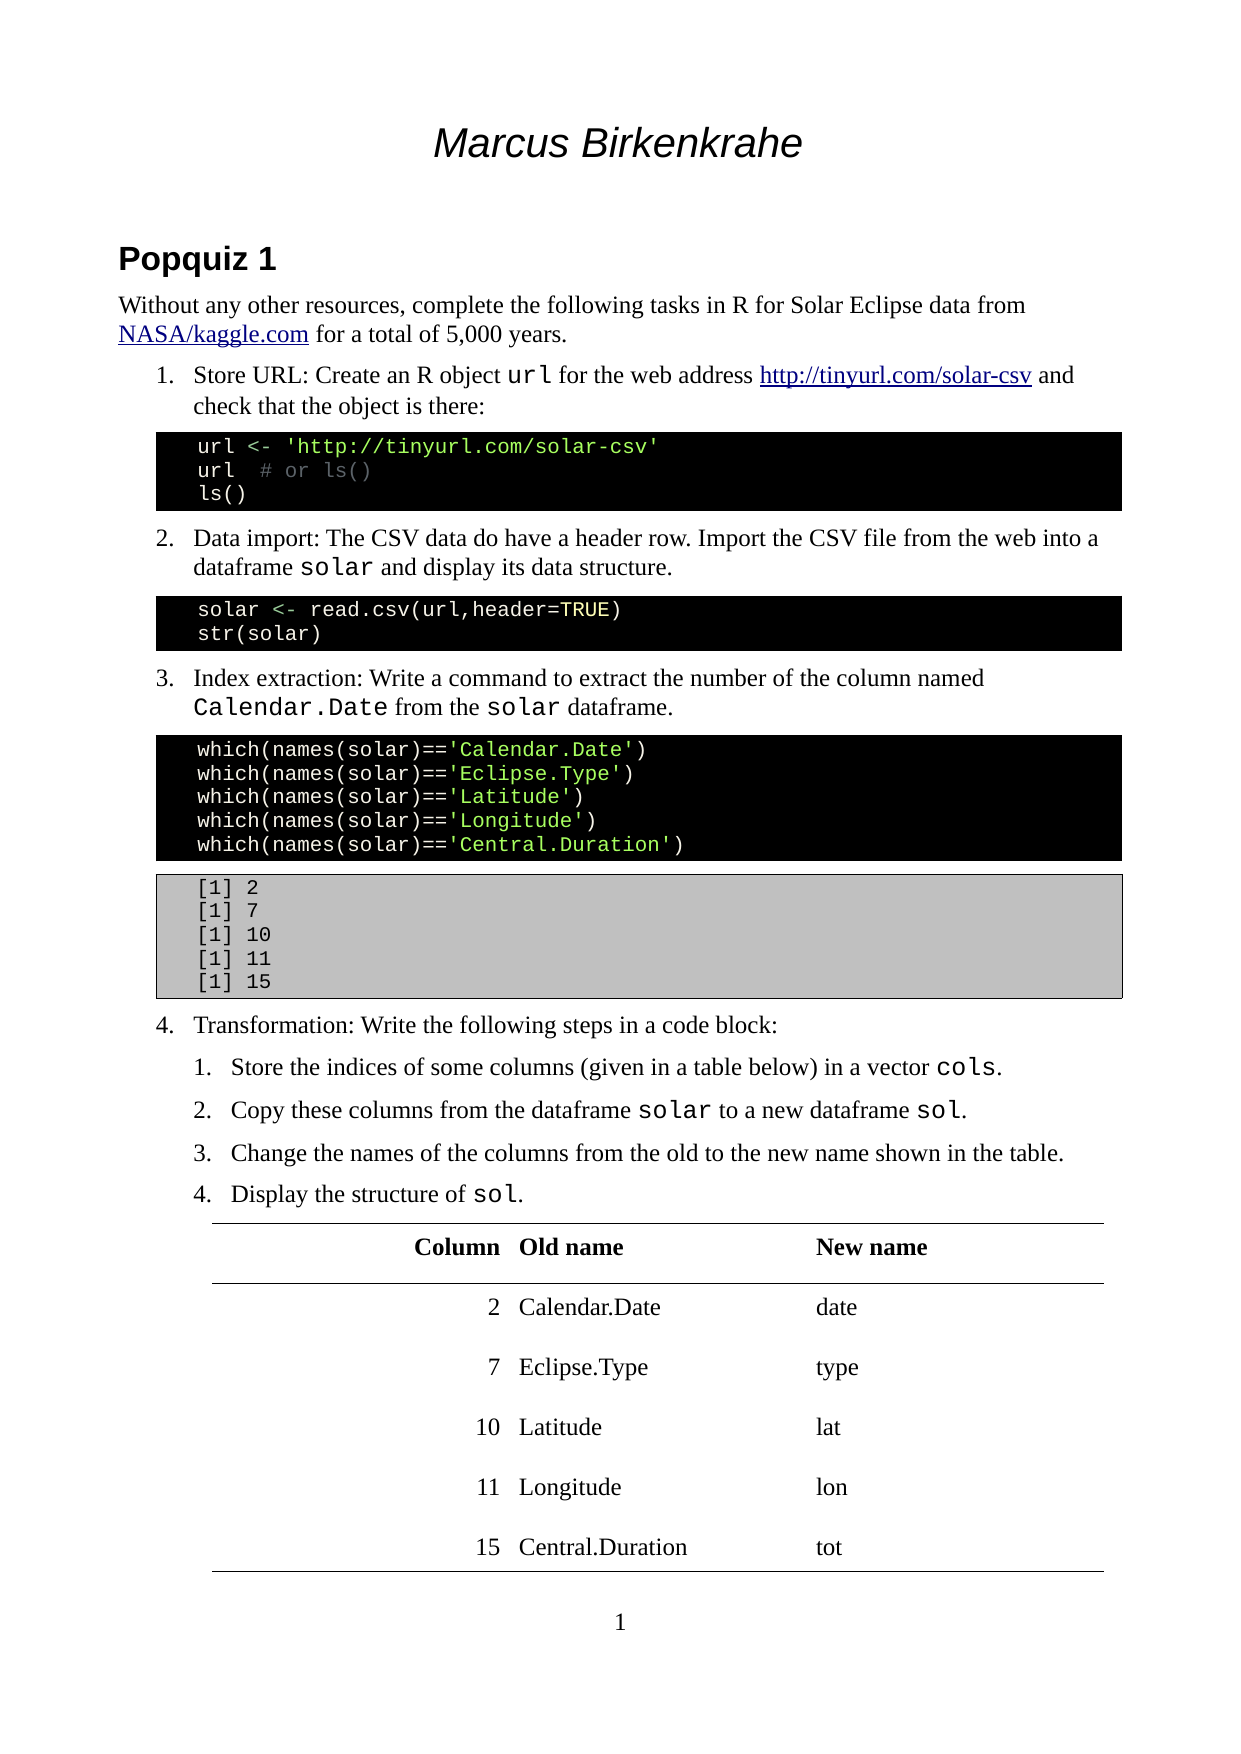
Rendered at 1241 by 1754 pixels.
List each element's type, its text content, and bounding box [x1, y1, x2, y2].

list [1] 11 [157, 945, 1122, 968]
text Without any other resources, complete the following tasks in R for Solar Eclipse data from NASA/kaggle.com for a total of 5,000 years. [118, 290, 1122, 348]
list [1] 15 [157, 968, 1122, 998]
table_cell 10 [212, 1403, 509, 1463]
list which(names(solar)=='Eclipse.Type') [157, 759, 1121, 782]
list Store the indices of some columns (given in a table below) in a vector cols. [193, 1052, 1122, 1082]
list Data import: The CSV data do have a header row. Import the CSV file from the web into a dataframe solar and display its data structure. [156, 523, 1122, 583]
list [1] 2 [157, 875, 1122, 897]
table_cell lon [806, 1463, 1103, 1523]
list which(names(solar)=='Central.Duration') [157, 830, 1121, 860]
table_cell 2 [212, 1284, 509, 1343]
table_cell Eclipse.Type [509, 1343, 806, 1403]
table_header Old name [509, 1224, 806, 1283]
list solar <- read.csv(url,header=TRUE) [157, 597, 1121, 619]
list Display the structure of sol. [193, 1179, 1122, 1210]
list url <- 'http://tinyurl.com/solar-csv' [157, 433, 1121, 456]
list ls() [157, 479, 1121, 510]
list str(solar) [157, 619, 1121, 650]
list Index extraction: Write a command to extract the number of the column named Calendar.Date from the solar dataframe. [156, 663, 1122, 723]
table_header New name [806, 1224, 1103, 1283]
list Store URL: Create an R object url for the web address http://tinyurl.com/solar-csv and check that the object is there: [156, 360, 1122, 420]
table_cell type [806, 1343, 1103, 1403]
table_cell tot [806, 1523, 1103, 1571]
table_cell Calendar.Date [509, 1284, 806, 1343]
table_cell Longitude [509, 1463, 806, 1523]
list Change the names of the columns from the old to the new name shown in the table. [193, 1138, 1122, 1167]
table_cell 11 [212, 1463, 509, 1523]
list which(names(solar)=='Latitude') [157, 782, 1121, 806]
table_cell lat [806, 1403, 1103, 1463]
table_cell Latitude [509, 1403, 806, 1463]
table_cell 7 [212, 1343, 509, 1403]
list Transformation: Write the following steps in a code block: [156, 1010, 1122, 1039]
list [1] 10 [157, 921, 1122, 945]
list [1] 7 [157, 897, 1122, 921]
subtitle Marcus Birkenkrahe [118, 118, 1122, 166]
table_cell 15 [212, 1523, 509, 1571]
subtitle Popquiz 1 [118, 239, 1122, 278]
table_cell date [806, 1284, 1103, 1343]
list Copy these columns from the dataframe solar to a new dataframe sol. [193, 1095, 1122, 1126]
list which(names(solar)=='Longitude') [157, 806, 1121, 830]
list which(names(solar)=='Calendar.Date') [157, 736, 1121, 759]
list url # or ls() [157, 456, 1121, 479]
table_cell Central.Duration [509, 1523, 806, 1571]
table_header Column [212, 1224, 509, 1283]
